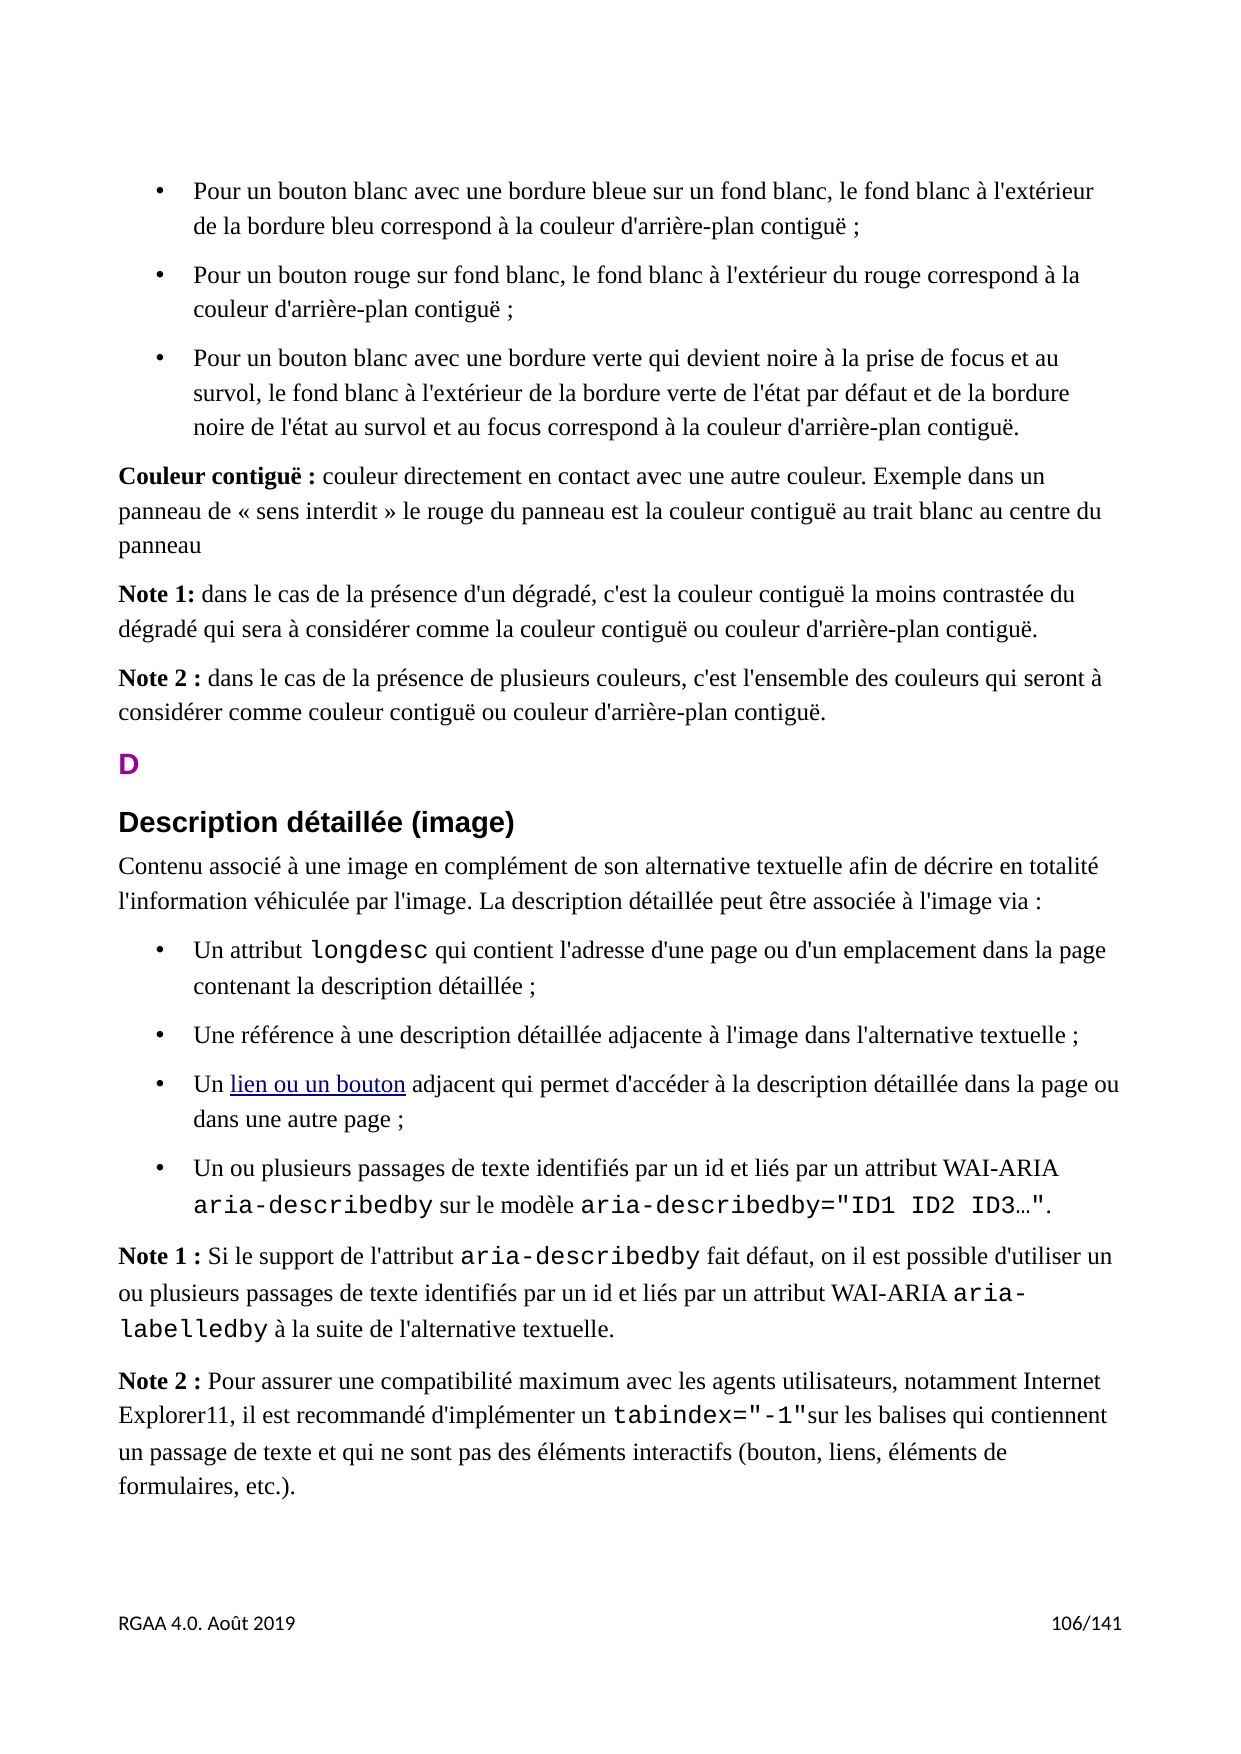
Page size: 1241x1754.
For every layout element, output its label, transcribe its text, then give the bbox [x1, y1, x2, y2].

list Un attribut longdesc qui contient l'adresse d'une page ou d'un emplacement dans la page contenant la description détaillée ; [156, 935, 1122, 1000]
text Note 1: dans le cas de la présence d'un dégradé, c'est la couleur contiguë la moins contrastée du dégradé qui sera à considérer comme la couleur contiguë ou couleur d'arrière-plan contiguë. [118, 579, 1122, 643]
list Pour un bouton blanc avec une bordure verte qui devient noire à la prise de focus et au survol, le fond blanc à l'extérieur de la bordure verte de l'état par défaut et de la bordure noire de l'état au survol et au focus correspond à la couleur d'arrière-plan contiguë. [156, 343, 1122, 441]
subtitle Description détaillée (image) [118, 805, 1122, 839]
text Couleur contiguë : couleur directement en contact avec une autre couleur. Exemple dans un panneau de « sens interdit » le rouge du panneau est la couleur contiguë au trait blanc au centre du panneau [118, 461, 1122, 559]
list Pour un bouton blanc avec une bordure bleue sur un fond blanc, le fond blanc à l'extérieur de la bordure bleu correspond à la couleur d'arrière-plan contiguë ; [156, 176, 1122, 239]
list Une référence à une description détaillée adjacente à l'image dans l'alternative textuelle ; [156, 1021, 1122, 1049]
text Note 2 : dans le cas de la présence de plusieurs couleurs, c'est l'ensemble des couleurs qui seront à considérer comme couleur contiguë ou couleur d'arrière-plan contiguë. [118, 663, 1122, 726]
subtitle D [118, 747, 1122, 780]
list Pour un bouton rouge sur fond blanc, le fond blanc à l'extérieur du rouge correspond à la couleur d'arrière-plan contiguë ; [156, 260, 1122, 323]
text Note 2 : Pour assurer une compatibilité maximum avec les agents utilisateurs, notamment Internet Explorer11, il est recommandé d'implémenter un tabindex="-1"sur les balises qui contiennent un passage de texte et qui ne sont pas des éléments interactifs (bouton, liens, éléments de formulaires, etc.). [118, 1366, 1122, 1500]
list Un ou plusieurs passages de texte identifiés par un id et liés par un attribut WAI-ARIA aria-describedby sur le modèle aria-describedby="ID1 ID2 ID3…". [156, 1153, 1122, 1221]
text Contenu associé à une image en complément de son alternative textuelle afin de décrire en totalité l'information véhiculée par l'image. La description détaillée peut être associée à l'image via : [118, 851, 1122, 914]
text Note 1 : Si le support de l'attribut aria-describedby fait défaut, on il est possible d'utiliser un ou plusieurs passages de texte identifiés par un id et liés par un attribut WAI-ARIA aria-labelledby à la suite de l'alternative textuelle. [118, 1241, 1122, 1345]
list Un lien ou un bouton adjacent qui permet d'accéder à la description détaillée dans la page ou dans une autre page ; [156, 1069, 1122, 1133]
